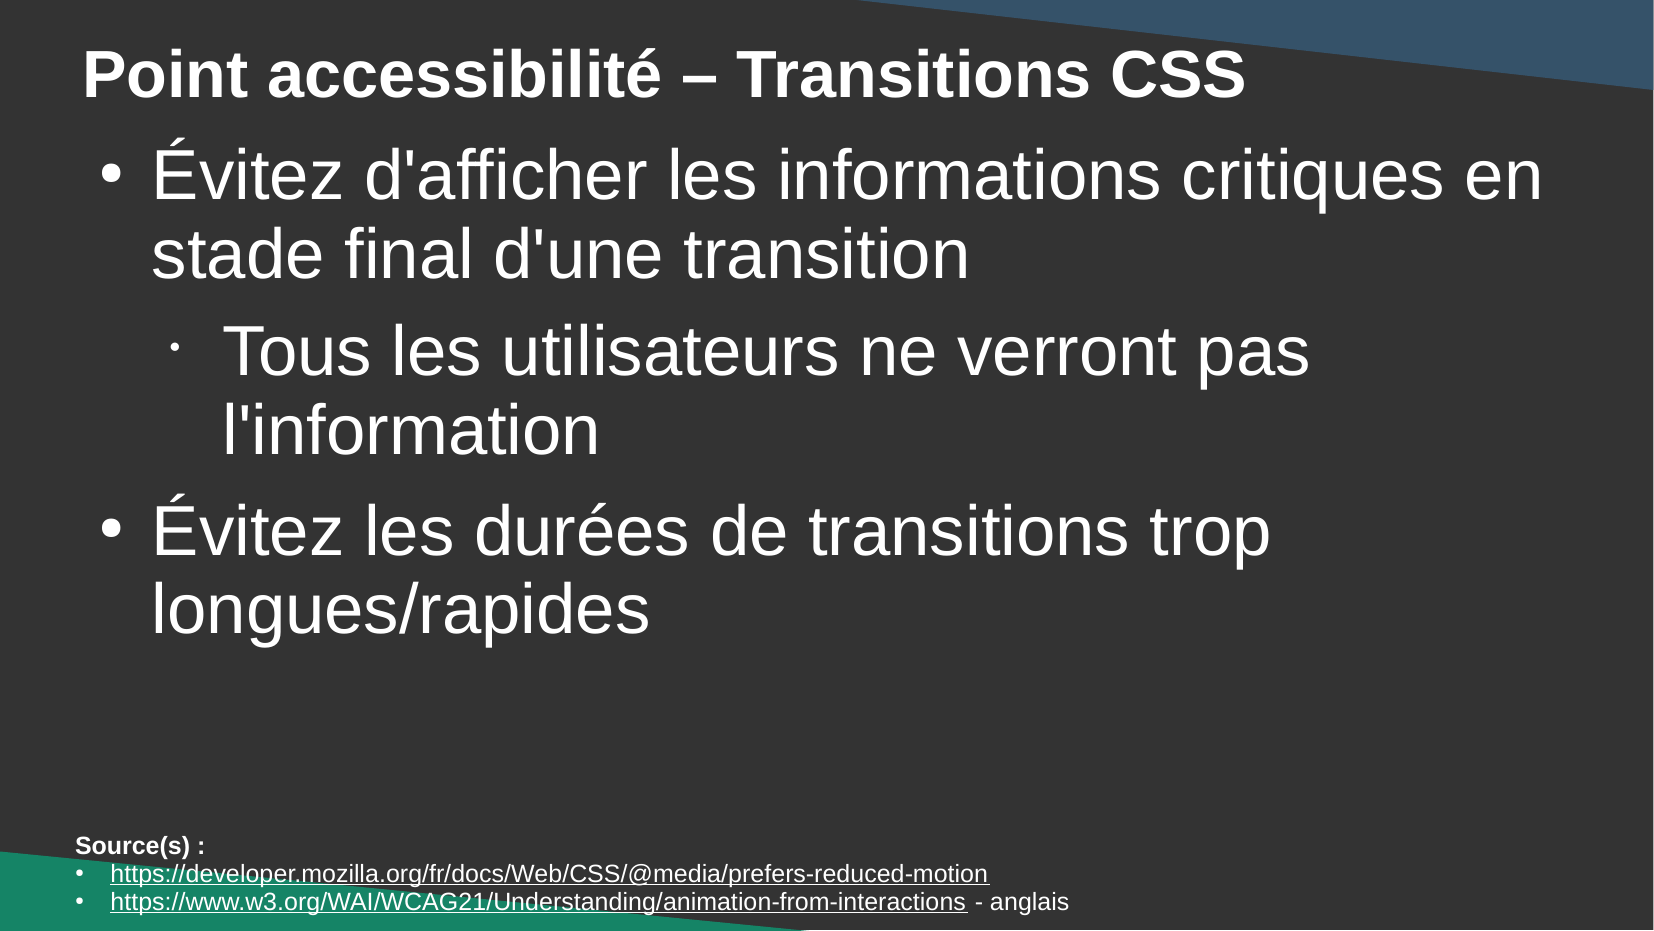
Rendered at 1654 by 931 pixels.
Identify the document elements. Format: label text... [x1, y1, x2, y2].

text_box [0, 851, 809, 931]
list Évitez d'afficher les informations critiques en stade final d'une transition Tous les utilisateurs ne verront pas l'information Évitez les durées de transitions trop longues/rapides [80, 135, 1605, 721]
text_box Source(s) : https://developer.mozilla.org/fr/docs/Web/CSS/@media/prefers-reduced-motion https://www.w3.org/WAI/WCAG21/Understanding/animation-from-interactions - anglais [60, 824, 1546, 923]
text_box [856, 0, 1654, 91]
title Point accessibilité – Transitions CSS [82, 37, 1571, 122]
